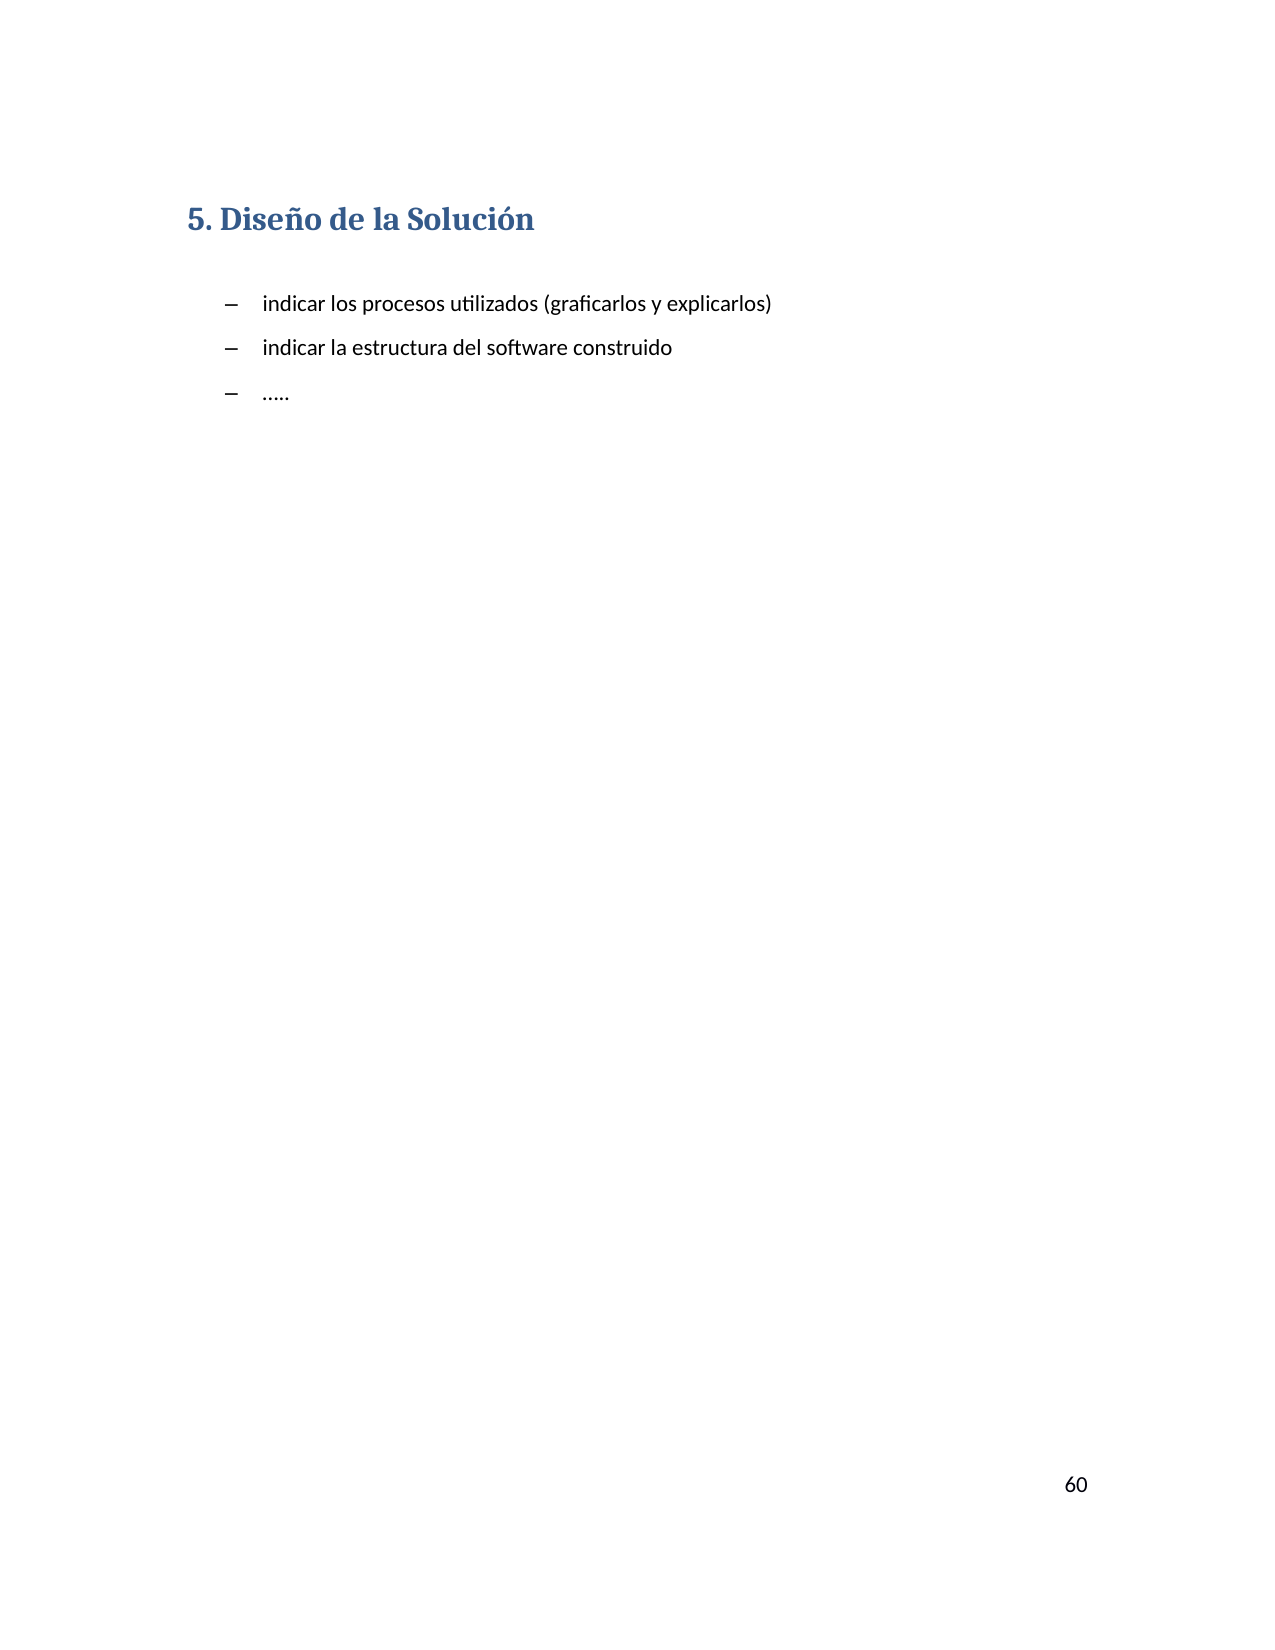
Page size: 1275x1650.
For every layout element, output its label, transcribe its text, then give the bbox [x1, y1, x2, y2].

list ….. [225, 378, 1087, 406]
list indicar la estructura del software construido [225, 333, 1087, 361]
list indicar los procesos utilizados (graficarlos y explicarlos) [225, 289, 1087, 317]
subtitle 5. Diseño de la Solución [187, 200, 1087, 238]
